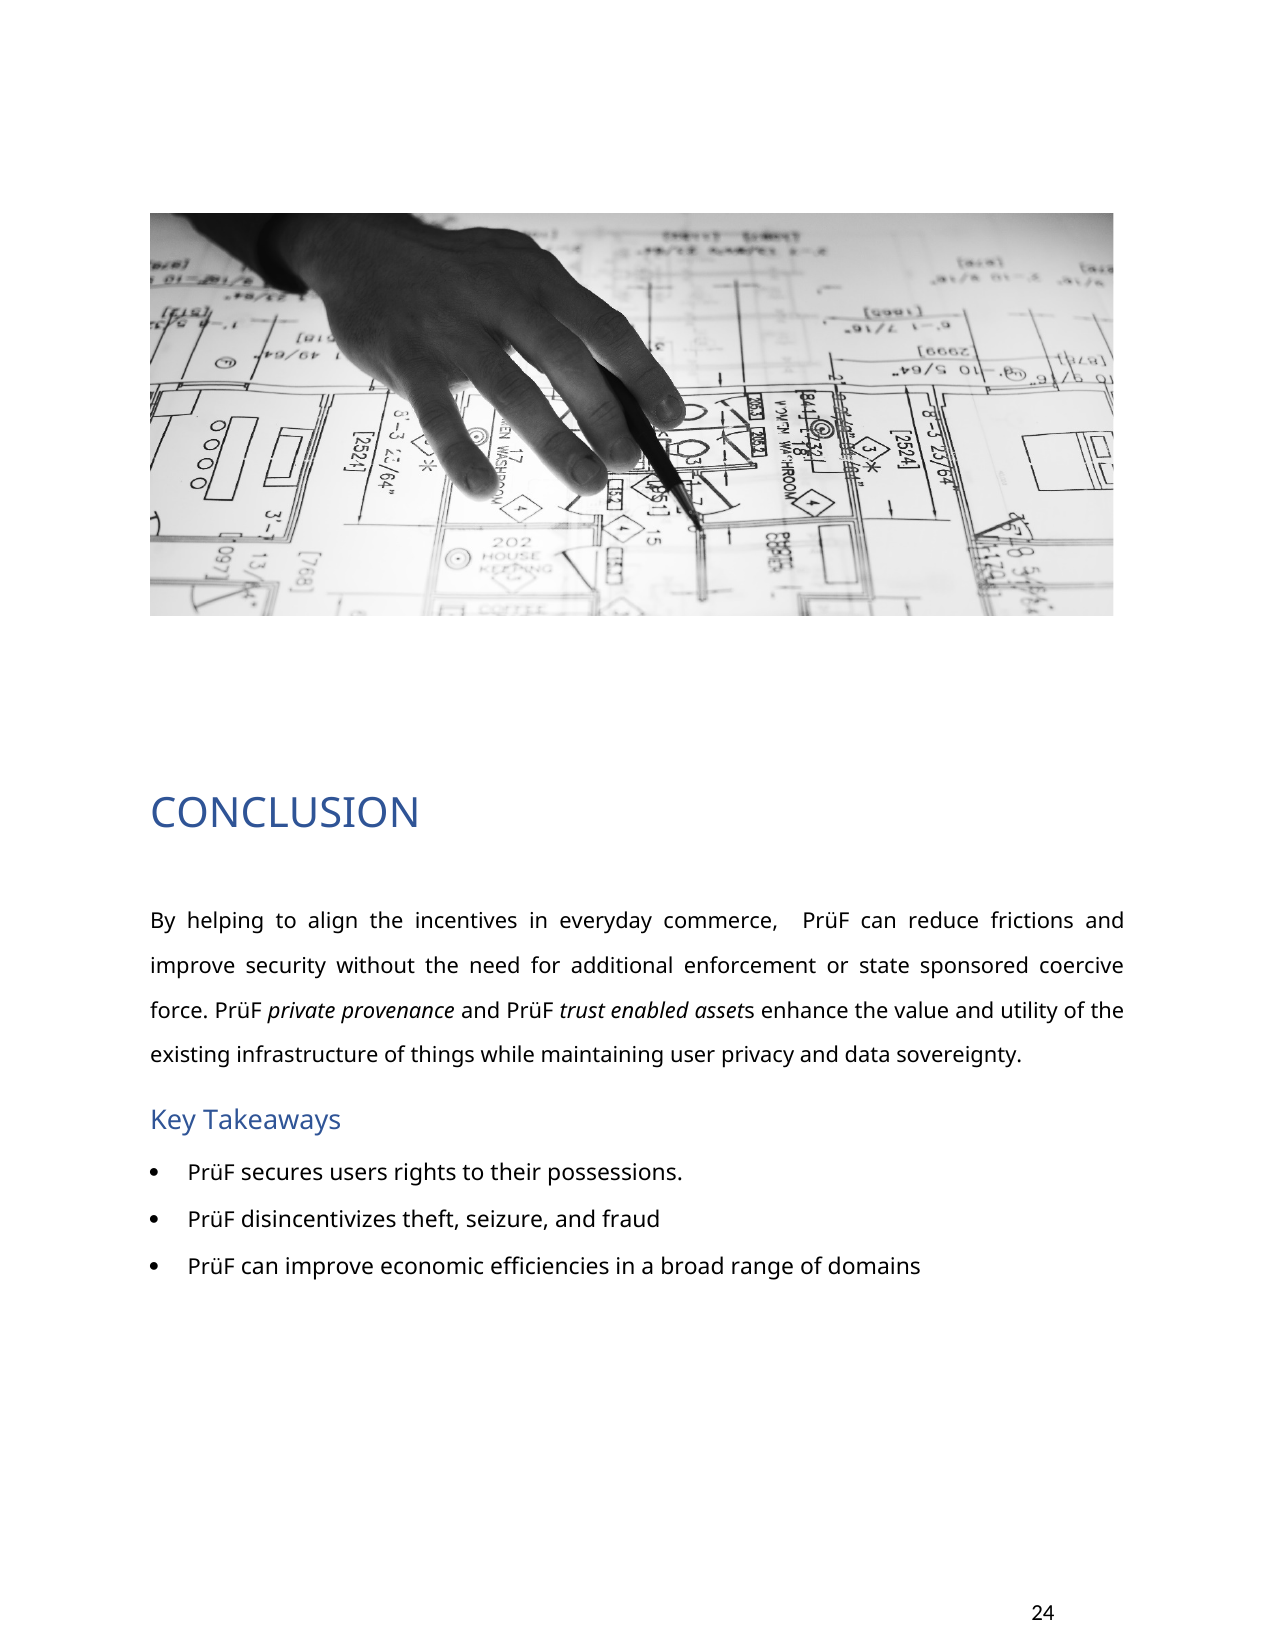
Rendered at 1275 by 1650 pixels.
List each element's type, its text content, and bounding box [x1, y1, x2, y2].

picture [150, 213, 1114, 616]
subtitle Key Takeaways [150, 1101, 1125, 1138]
text By helping to align the incentives in everyday commerce, PrüF can reduce frictions and improve security without the need for additional enforcement or state sponsored coercive force. PrüF private provenance and PrüF trust enabled assets enhance the value and utility of the existing infrastructure of things while maintaining user privacy and data sovereignty. [150, 905, 1125, 1069]
subtitle Conclusion [150, 783, 1125, 839]
list PrüF disincentivizes theft, seizure, and fraud [150, 1203, 1125, 1234]
list PrüF secures users rights to their possessions. [150, 1156, 1125, 1187]
list PrüF can improve economic efficiencies in a broad range of domains [150, 1250, 1125, 1281]
